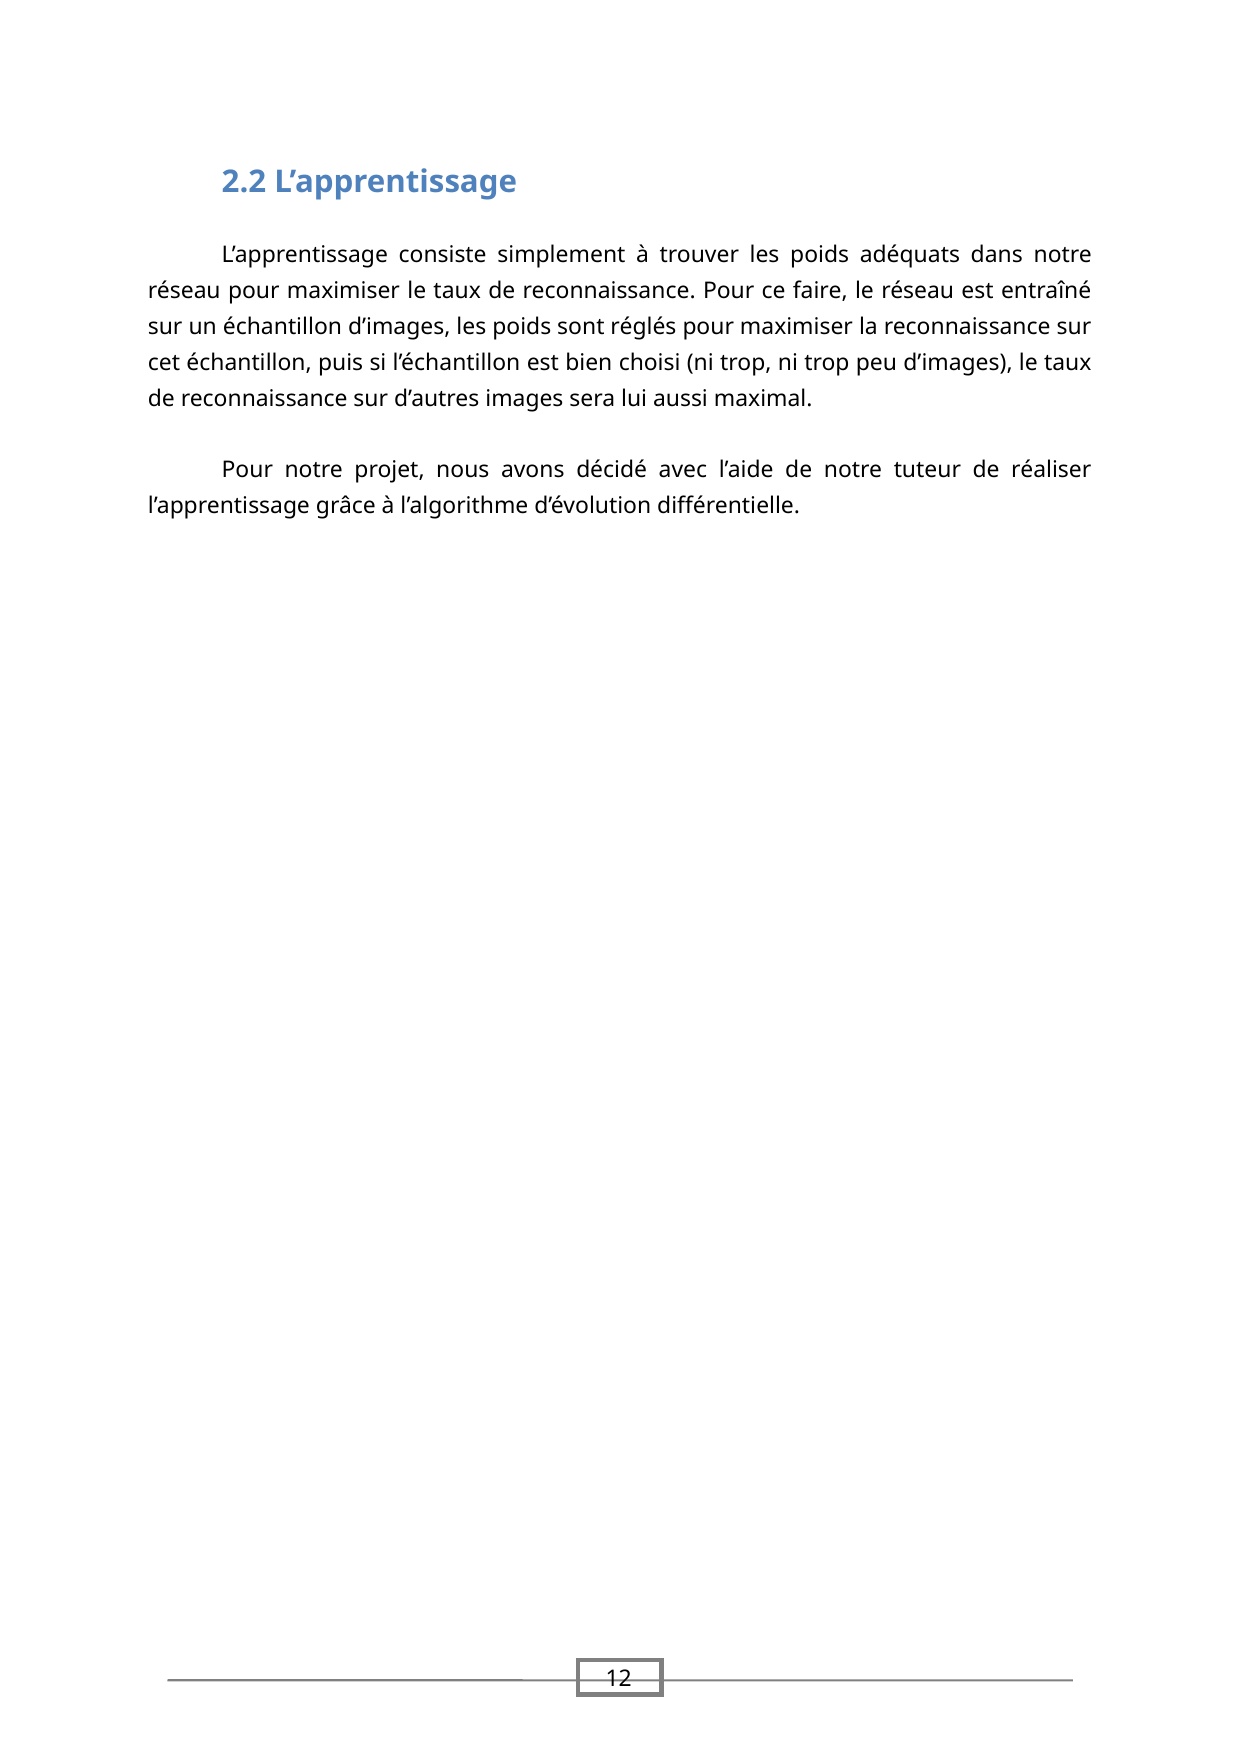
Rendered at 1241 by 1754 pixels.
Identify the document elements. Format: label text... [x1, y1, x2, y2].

subtitle Pour notre projet, nous avons décidé avec l’aide de notre tuteur de réaliser l’apprentissage grâce à l’algorithme d’évolution différentielle. [148, 453, 1093, 521]
subtitle L’apprentissage consiste simplement à trouver les poids adéquats dans notre réseau pour maximiser le taux de reconnaissance. Pour ce faire, le réseau est entraîné sur un échantillon d’images, les poids sont réglés pour maximiser la reconnaissance sur cet échantillon, puis si l’échantillon est bien choisi (ni trop, ni trop peu d’images), le taux de reconnaissance sur d’autres images sera lui aussi maximal. [148, 238, 1093, 413]
subtitle 2.2 L’apprentissage [221, 159, 1093, 202]
